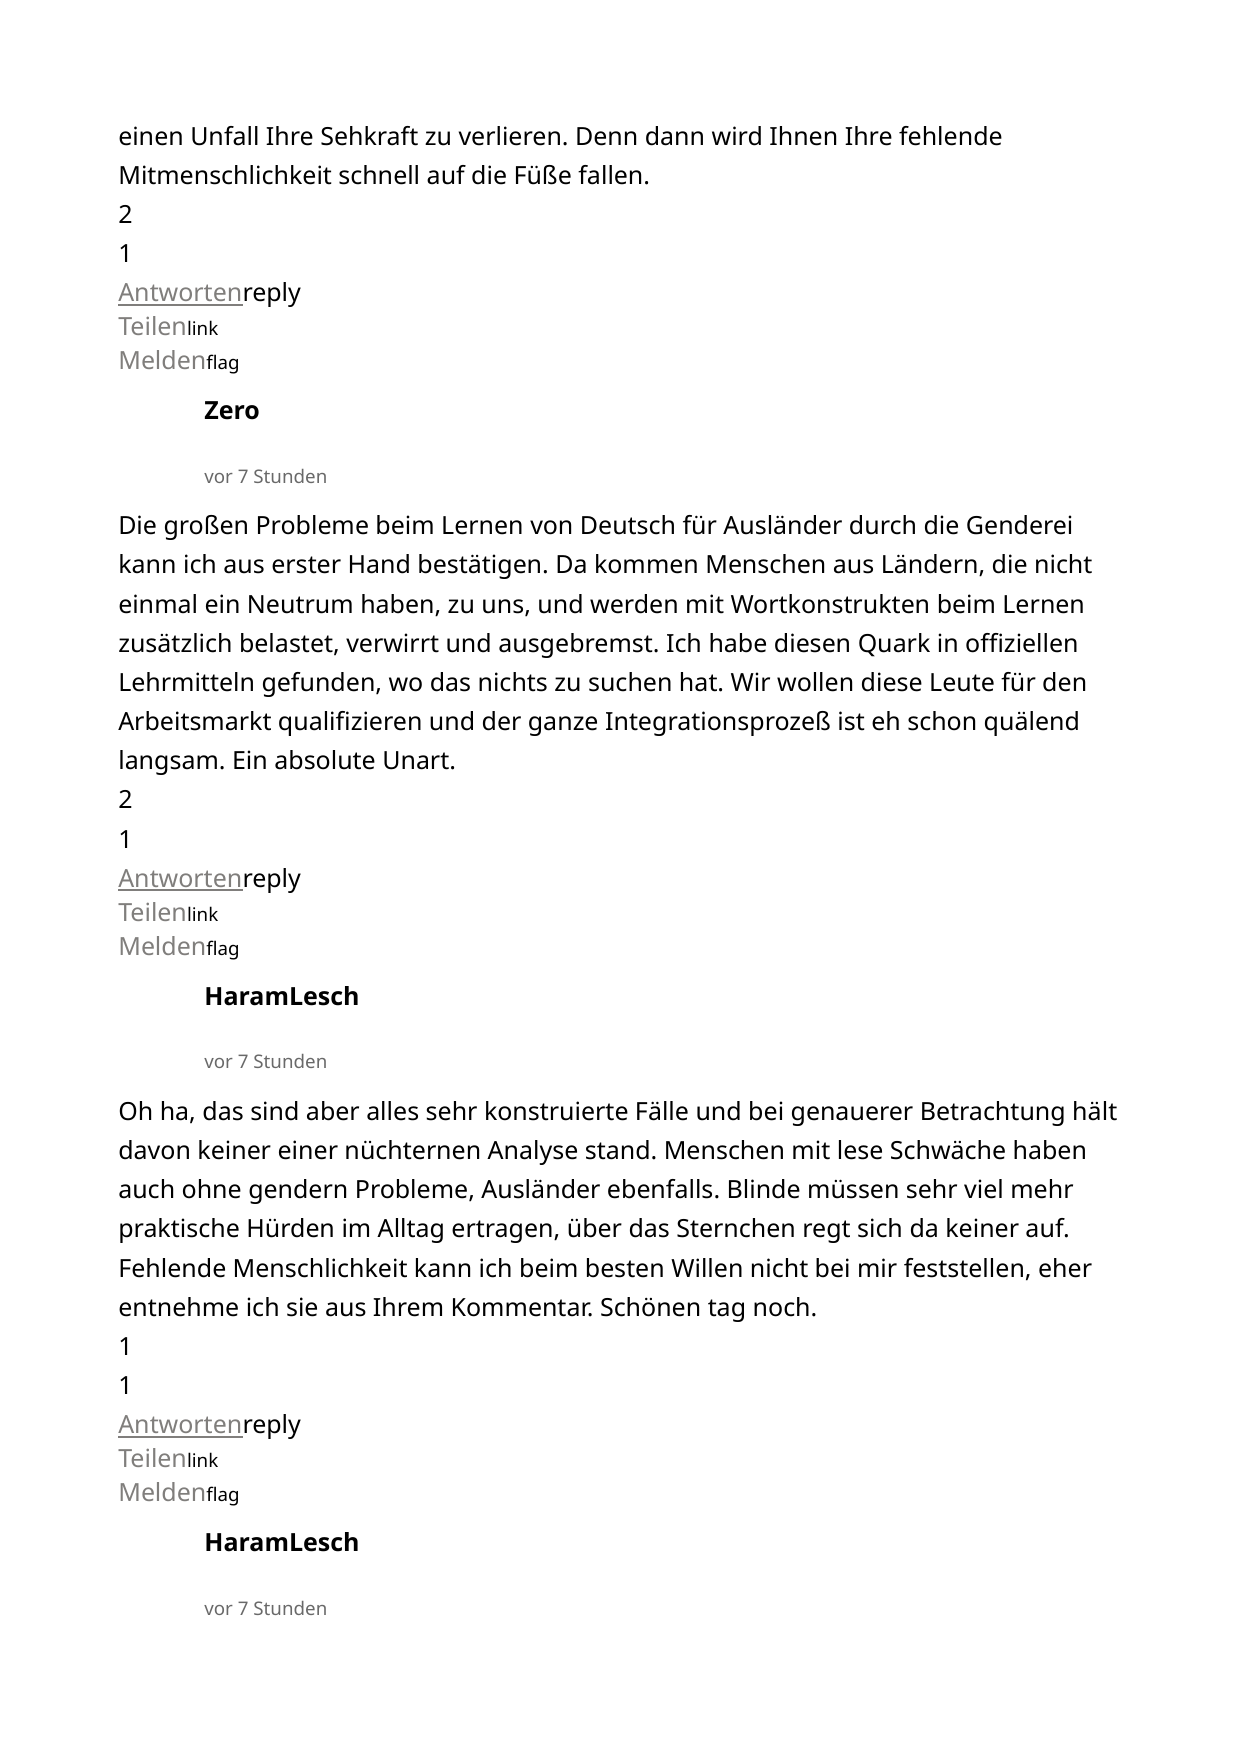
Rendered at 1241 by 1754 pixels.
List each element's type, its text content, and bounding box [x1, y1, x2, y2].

text Antwortenreply [118, 275, 1122, 309]
text Die großen Probleme beim Lernen von Deutsch für Ausländer durch die Genderei kann ich aus erster Hand bestätigen. Da kommen Menschen aus Ländern, die nicht einmal ein Neutrum haben, zu uns, und werden mit Wortkonstrukten beim Lernen zusätzlich belastet, verwirrt und ausgebremst. Ich habe diesen Quark in offiziellen Lehrmitteln gefunden, wo das nichts zu suchen hat. Wir wollen diese Leute für den Arbeitsmarkt qualifizieren und der ganze Integrationsprozeß ist eh schon quälend langsam. Ein absolute Unart. [118, 508, 1122, 777]
text einen Unfall Ihre Sehkraft zu verlieren. Denn dann wird Ihnen Ihre fehlende Mitmenschlichkeit schnell auf die Füße fallen. [118, 118, 1122, 191]
text vor 7 Stunden [204, 463, 1117, 488]
text Antwortenreply [118, 860, 1122, 894]
text Oh ha, das sind aber alles sehr konstruierte Fälle und bei genauerer Betrachtung hält davon keiner einer nüchternen Analyse stand. Menschen mit lese Schwäche haben auch ohne gendern Probleme, Ausländer ebenfalls. Blinde müssen sehr viel mehr praktische Hürden im Alltag ertragen, über das Sternchen regt sich da keiner auf. Fehlende Menschlichkeit kann ich beim besten Willen nicht bei mir feststellen, eher entnehme ich sie aus Ihrem Kommentar. Schönen tag noch. [118, 1093, 1122, 1323]
text Teilenlink [118, 1441, 1122, 1475]
text Antwortenreply [118, 1407, 1122, 1441]
text Teilenlink [118, 309, 1122, 343]
text Meldenflag [118, 928, 1122, 963]
text Teilenlink [118, 894, 1122, 928]
text 2 [118, 782, 1122, 816]
text HaramLesch [204, 1525, 1114, 1559]
text 2 [118, 196, 1122, 231]
text HaramLesch [204, 978, 1114, 1012]
text 1 [118, 236, 1122, 270]
text 1 [118, 1328, 1122, 1363]
text Meldenflag [118, 343, 1122, 377]
text vor 7 Stunden [204, 1049, 1117, 1074]
text Meldenflag [118, 1475, 1122, 1509]
text 1 [118, 821, 1122, 855]
text Zero [204, 393, 1114, 427]
text vor 7 Stunden [204, 1595, 1117, 1621]
text 1 [118, 1368, 1122, 1402]
